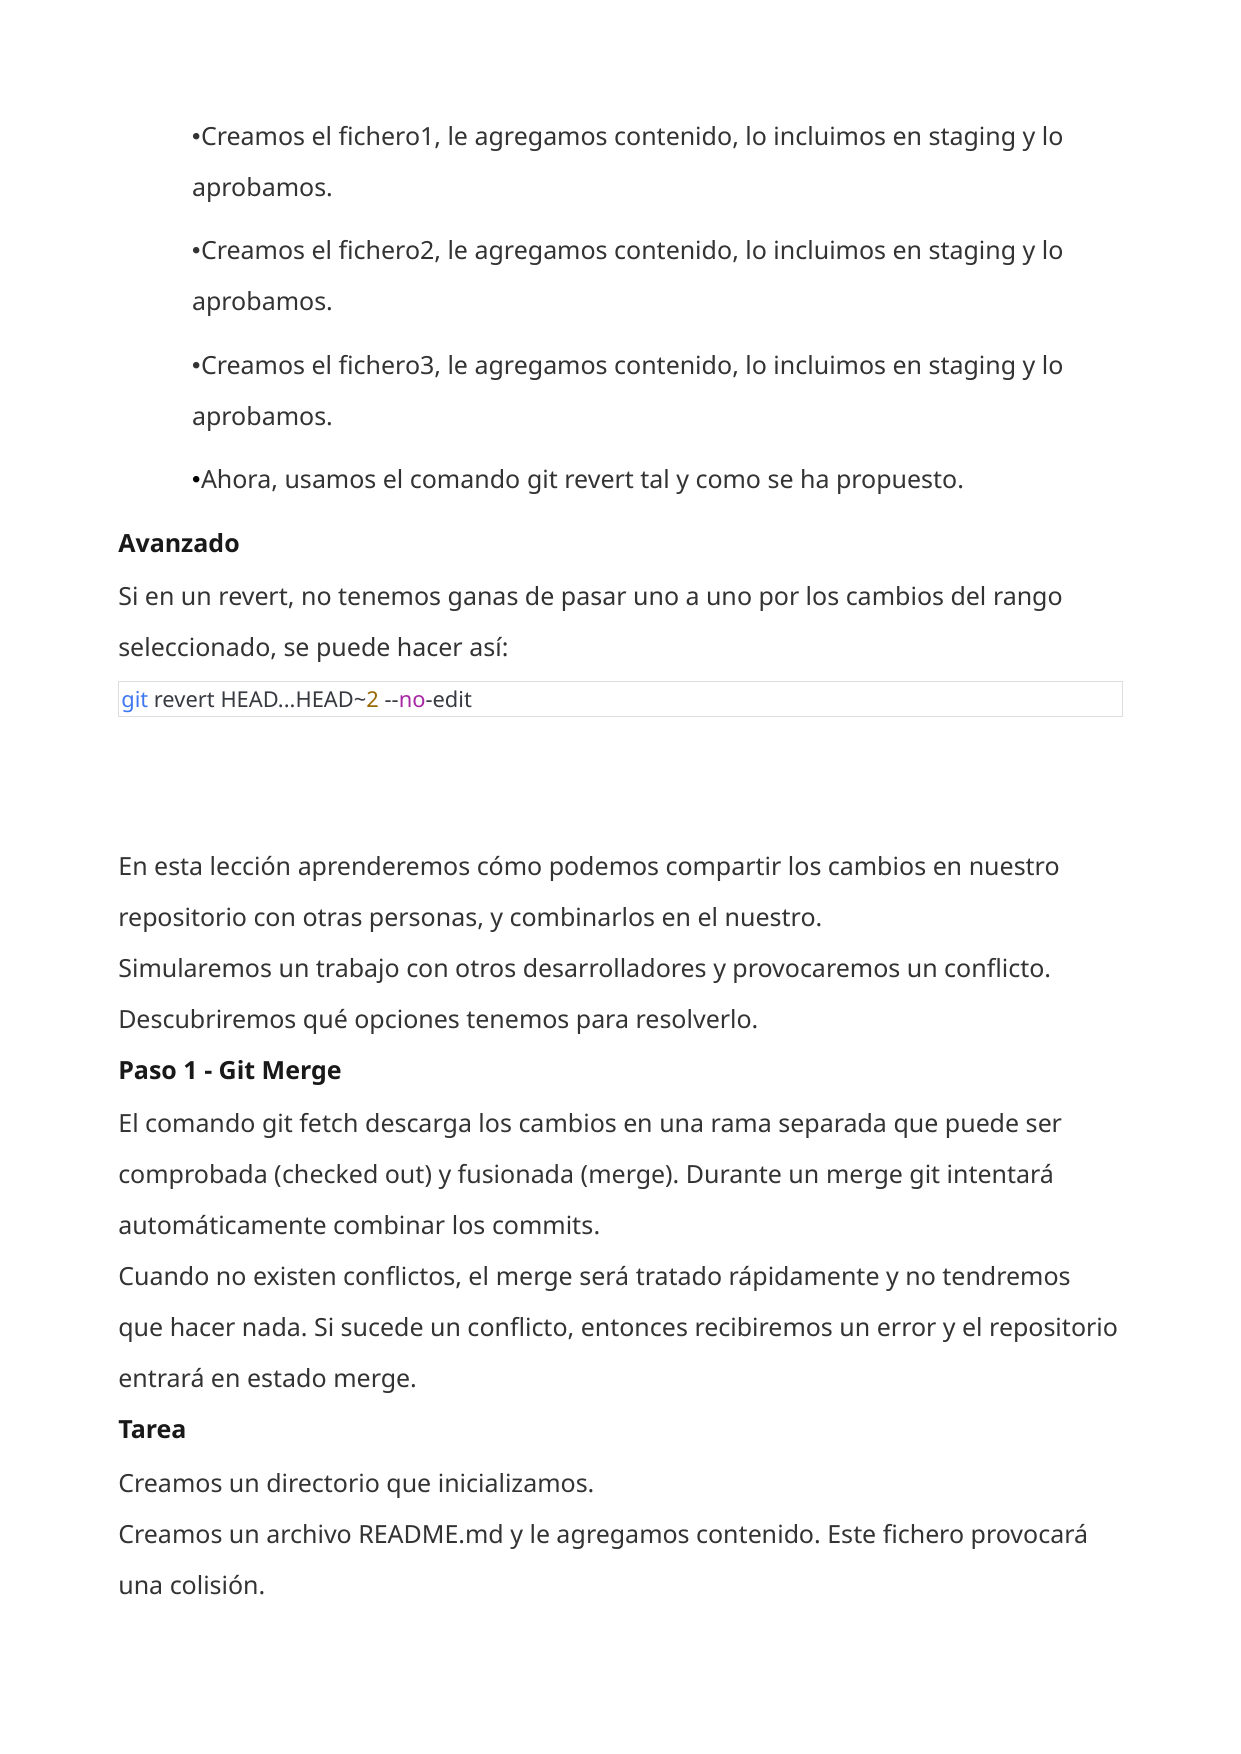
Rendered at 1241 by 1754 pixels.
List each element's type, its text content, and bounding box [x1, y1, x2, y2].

list Creamos el fichero3, le agregamos contenido, lo incluimos en staging y lo aprobamos. [118, 347, 1122, 432]
text Si en un revert, no tenemos ganas de pasar uno a uno por los cambios del rango seleccionado, se puede hacer así: [118, 579, 1122, 664]
subtitle Tarea [118, 1412, 1122, 1446]
subtitle Avanzado [118, 525, 1122, 559]
text Creamos un directorio que inicializamos. [118, 1465, 1122, 1499]
text Creamos un archivo README.md y le agregamos contenido. Este fichero provocará una colisión. [118, 1516, 1122, 1601]
text git revert HEAD...HEAD~2 --no-edit [119, 682, 1122, 716]
subtitle Paso 1 - Git Merge [118, 1052, 1122, 1086]
list Creamos el fichero2, le agregamos contenido, lo incluimos en staging y lo aprobamos. [118, 233, 1122, 318]
text El comando git fetch descarga los cambios en una rama separada que puede ser comprobada (checked out) y fusionada (merge). Durante un merge git intentará automáticamente combinar los commits. [118, 1106, 1122, 1242]
text Cuando no existen conflictos, el merge será tratado rápidamente y no tendremos que hacer nada. Si sucede un conflicto, entonces recibiremos un error y el repositorio entrará en estado merge. [118, 1259, 1122, 1395]
list Ahora, usamos el comando git revert tal y como se ha propuesto. [118, 462, 1122, 496]
text Simularemos un trabajo con otros desarrolladores y provocaremos un conflicto. Descubriremos qué opciones tenemos para resolverlo. [118, 950, 1122, 1035]
text En esta lección aprenderemos cómo podemos compartir los cambios en nuestro repositorio con otras personas, y combinarlos en el nuestro. [118, 848, 1122, 933]
list Creamos el fichero1, le agregamos contenido, lo incluimos en staging y lo aprobamos. [118, 118, 1122, 203]
